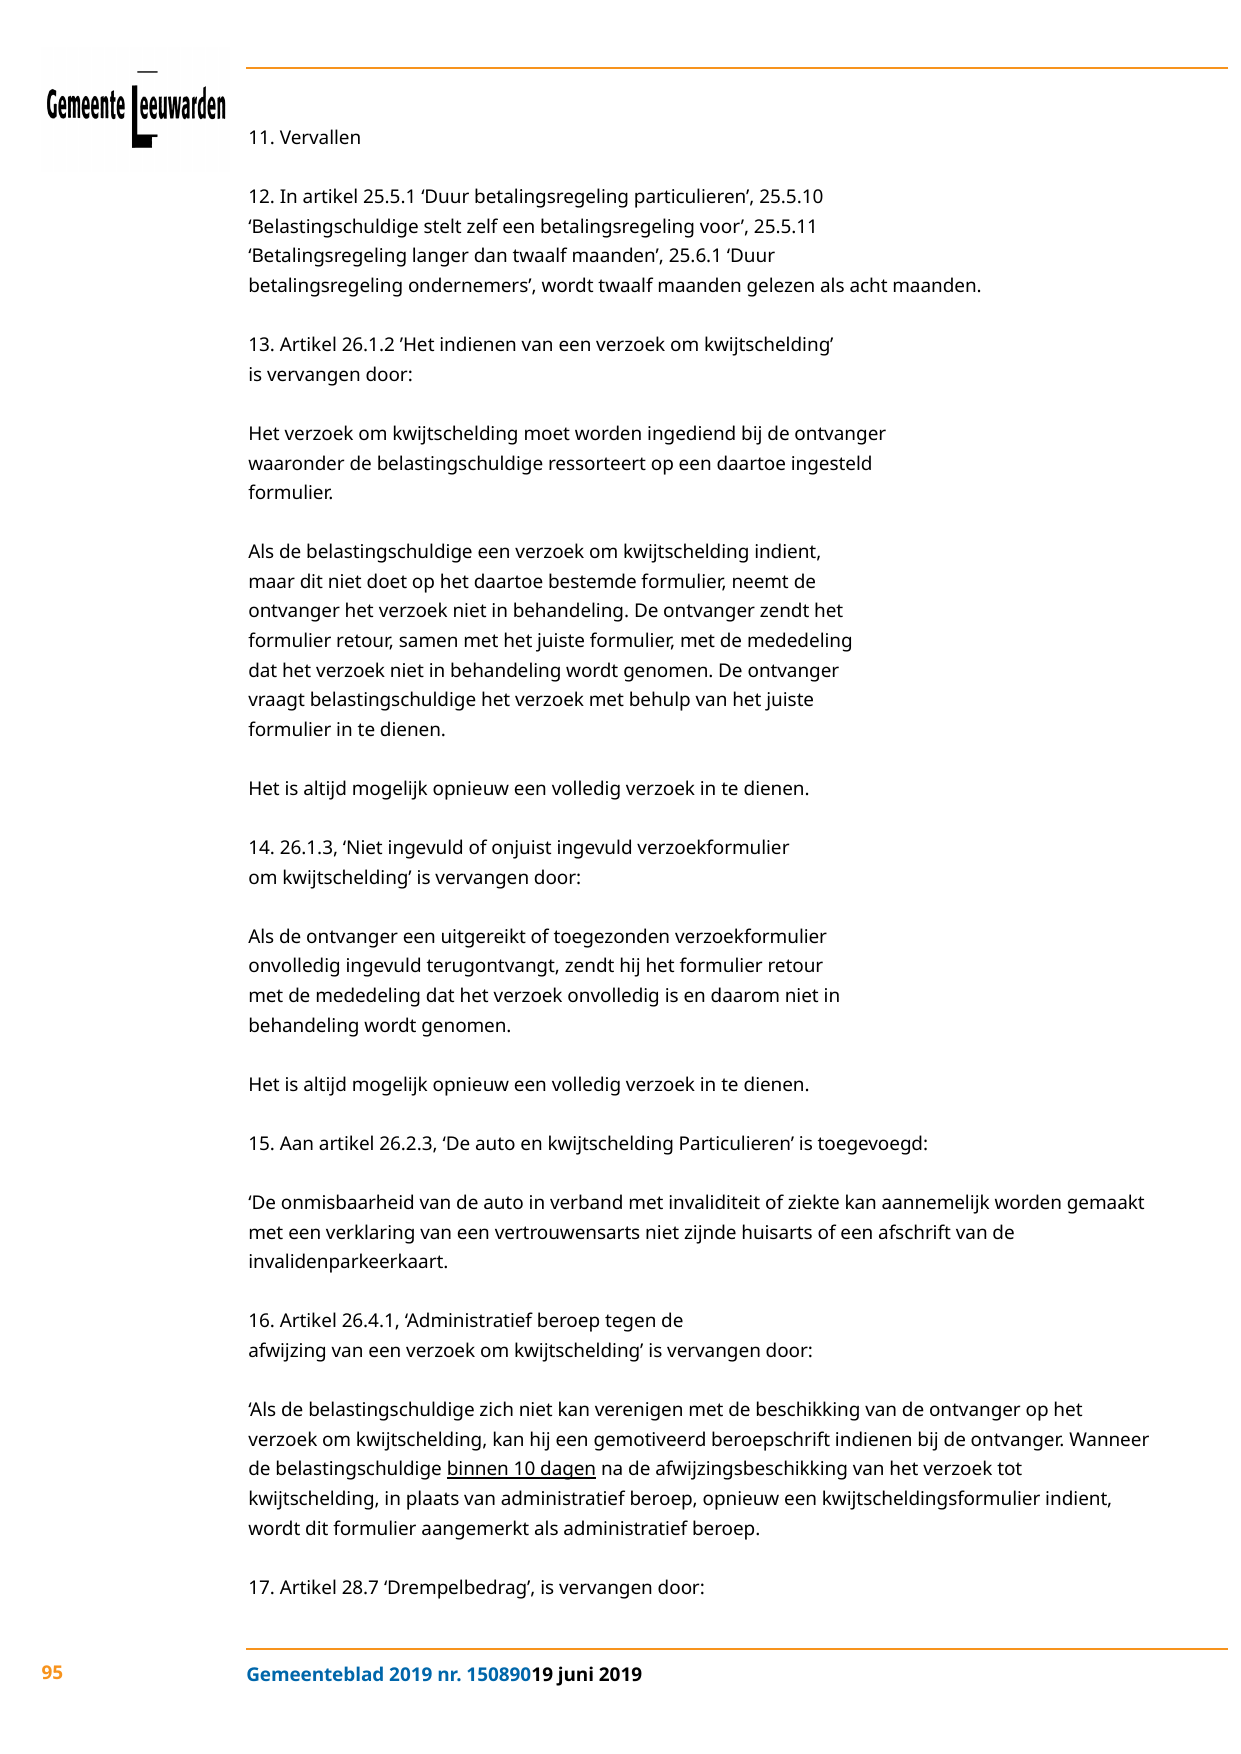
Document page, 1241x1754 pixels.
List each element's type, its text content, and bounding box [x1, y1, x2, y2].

text behandeling wordt genomen. [248, 1012, 1152, 1038]
text formulier. [248, 479, 1152, 505]
text ‘Betalingsregeling langer dan twaalf maanden’, 25.6.1 ‘Duur [248, 243, 1152, 268]
text 17. Artikel 28.7 ‘Drempelbedrag’, is vervangen door: [248, 1574, 1152, 1600]
text Als de belastingschuldige een verzoek om kwijtschelding indient, [248, 538, 1152, 564]
text betalingsregeling ondernemers’, wordt twaalf maanden gelezen als acht maanden. [248, 272, 1152, 298]
text waaronder de belastingschuldige ressorteert op een daartoe ingesteld [248, 450, 1152, 476]
text onvolledig ingevuld terugontvangt, zendt hij het formulier retour [248, 953, 1152, 978]
text ‘De onmisbaarheid van de auto in verband met invaliditeit of ziekte kan aannemelijk worden gemaakt met een verklaring van een vertrouwensarts niet zijnde huisarts of een afschrift van de invalidenparkeerkaart. [248, 1189, 1152, 1274]
text Het verzoek om kwijtschelding moet worden ingediend bij de ontvanger [248, 420, 1152, 446]
text om kwijtschelding’ is vervangen door: [248, 864, 1152, 890]
text 11. Vervallen [248, 124, 1152, 150]
text is vervangen door: [248, 361, 1152, 387]
text maar dit niet doet op het daartoe bestemde formulier, neemt de [248, 568, 1152, 594]
text Het is altijd mogelijk opnieuw een volledig verzoek in te dienen. [248, 1071, 1152, 1097]
text 13. Artikel 26.1.2 ’Het indienen van een verzoek om kwijtschelding’ [248, 331, 1152, 357]
text 12. In artikel 25.5.1 ‘Duur betalingsregeling particulieren’, 25.5.10 [248, 183, 1152, 209]
text ontvanger het verzoek niet in behandeling. De ontvanger zendt het [248, 598, 1152, 623]
text ‘Belastingschuldige stelt zelf een betalingsregeling voor’, 25.5.11 [248, 213, 1152, 239]
text Het is altijd mogelijk opnieuw een volledig verzoek in te dienen. [248, 775, 1152, 801]
text met de mededeling dat het verzoek onvolledig is en daarom niet in [248, 982, 1152, 1008]
text formulier retour, samen met het juiste formulier, met de mededeling [248, 627, 1152, 653]
text formulier in te dienen. [248, 716, 1152, 742]
text afwijzing van een verzoek om kwijtschelding’ is vervangen door: [248, 1337, 1152, 1363]
picture [41, 47, 231, 172]
text Als de ontvanger een uitgereikt of toegezonden verzoekformulier [248, 923, 1152, 949]
text ‘Als de belastingschuldige zich niet kan verenigen met de beschikking van de ontvanger op het verzoek om kwijtschelding, kan hij een gemotiveerd beroepschrift indienen bij de ontvanger. Wanneer de belastingschuldige binnen 10 dagen na de afwijzingsbeschikking van het verzoek tot kwijtschelding, in plaats van administratief beroep, opnieuw een kwijtscheldingsformulier indient, wordt dit formulier aangemerkt als administratief beroep. [248, 1396, 1152, 1541]
text dat het verzoek niet in behandeling wordt genomen. De ontvanger [248, 657, 1152, 683]
text 14. 26.1.3, ‘Niet ingevuld of onjuist ingevuld verzoekformulier [248, 834, 1152, 860]
text 16. Artikel 26.4.1, ‘Administratief beroep tegen de [248, 1308, 1152, 1333]
text vraagt belastingschuldige het verzoek met behulp van het juiste [248, 686, 1152, 712]
text 15. Aan artikel 26.2.3, ‘De auto en kwijtschelding Particulieren’ is toegevoegd: [248, 1130, 1152, 1156]
